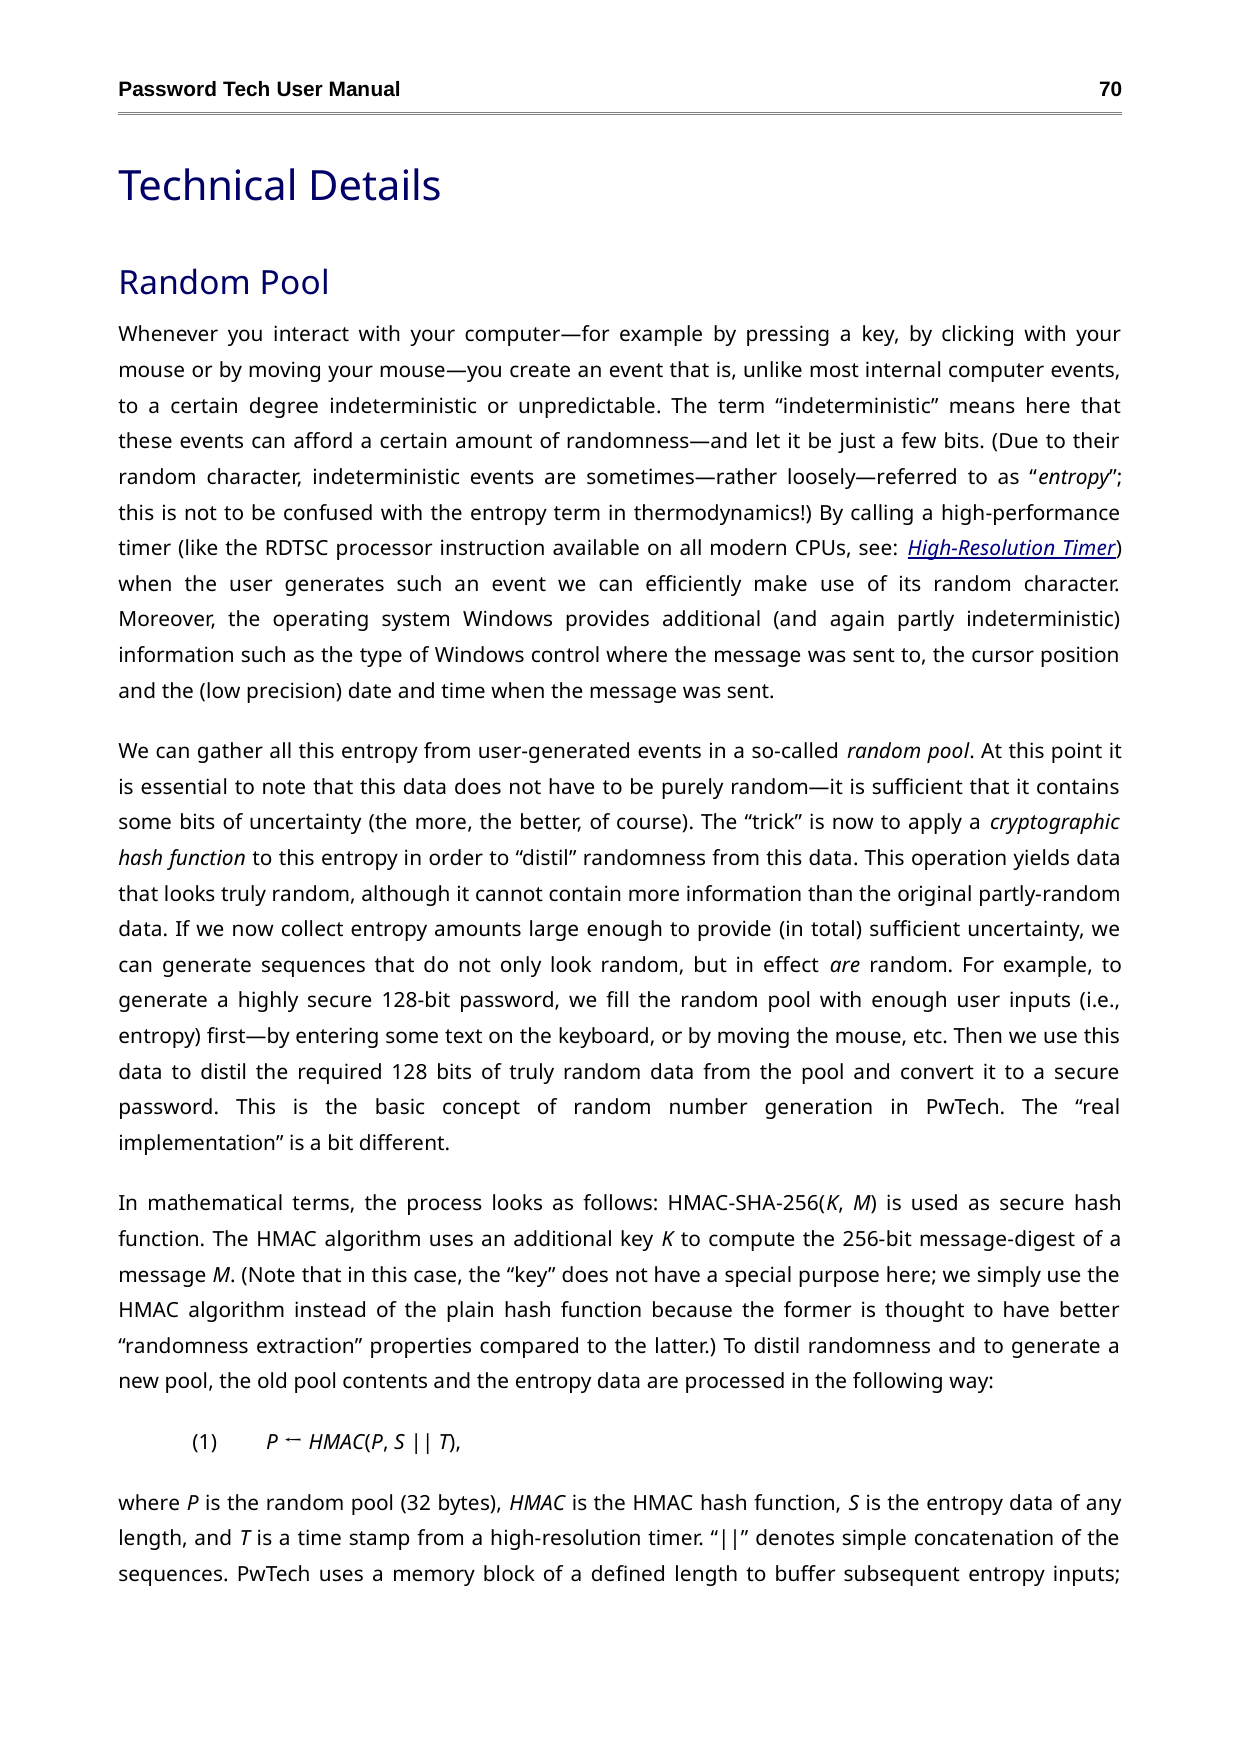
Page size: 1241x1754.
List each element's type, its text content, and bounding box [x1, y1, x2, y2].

text We can gather all this entropy from user-generated events in a so-called random pool. At this point it is essential to note that this data does not have to be purely random—it is sufficient that it contains some bits of uncertainty (the more, the better, of course). The “trick” is now to apply a cryptographic hash function to this entropy in order to “distil” randomness from this data. This operation yields data that looks truly random, although it cannot contain more information than the original partly-random data. If we now collect entropy amounts large enough to provide (in total) sufficient uncertainty, we can generate sequences that do not only look random, but in effect are random. For example, to generate a highly secure 128-bit password, we fill the random pool with enough user inputs (i.e., entropy) first—by entering some text on the keyboard, or by moving the mouse, etc. Then we use this data to distil the required 128 bits of truly random data from the pool and convert it to a secure password. This is the basic concept of random number generation in PwTech. The “real implementation” is a bit different. [118, 736, 1122, 1156]
text (1) P ← HMAC(P, S || T), [118, 1427, 1122, 1456]
text In mathematical terms, the process looks as follows: HMAC-SHA-256(K, M) is used as secure hash function. The HMAC algorithm uses an additional key K to compute the 256-bit message-digest of a message M. (Note that in this case, the “key” does not have a special purpose here; we simply use the HMAC algorithm instead of the plain hash function because the former is thought to have better “randomness extraction” properties compared to the latter.) To distil randomness and to generate a new pool, the old pool contents and the entropy data are processed in the following way: [118, 1188, 1122, 1395]
text Whenever you interact with your computer—for example by pressing a key, by clicking with your mouse or by moving your mouse—you create an event that is, unlike most internal computer events, to a certain degree indeterministic or unpredictable. The term “indeterministic” means here that these events can afford a certain amount of randomness—and let it be just a few bits. (Due to their random character, indeterministic events are sometimes—rather loosely—referred to as “entropy”; this is not to be confused with the entropy term in thermodynamics!) By calling a high-performance timer (like the RDTSC processor instruction available on all modern CPUs, see: High-Resolution Timer) when the user generates such an event we can efficiently make use of its random character. Moreover, the operating system Windows provides additional (and again partly indeterministic) information such as the type of Windows control where the message was sent to, the cursor position and the (low precision) date and time when the message was sent. [118, 319, 1122, 704]
subtitle Technical Details [118, 156, 1122, 212]
subtitle Random Pool [118, 258, 1122, 304]
text where P is the random pool (32 bytes), HMAC is the HMAC hash function, S is the entropy data of any length, and T is a time stamp from a high-resolution timer. “||” denotes simple concatenation of the sequences. PwTech uses a memory block of a defined length to buffer subsequent entropy inputs; [118, 1488, 1122, 1587]
